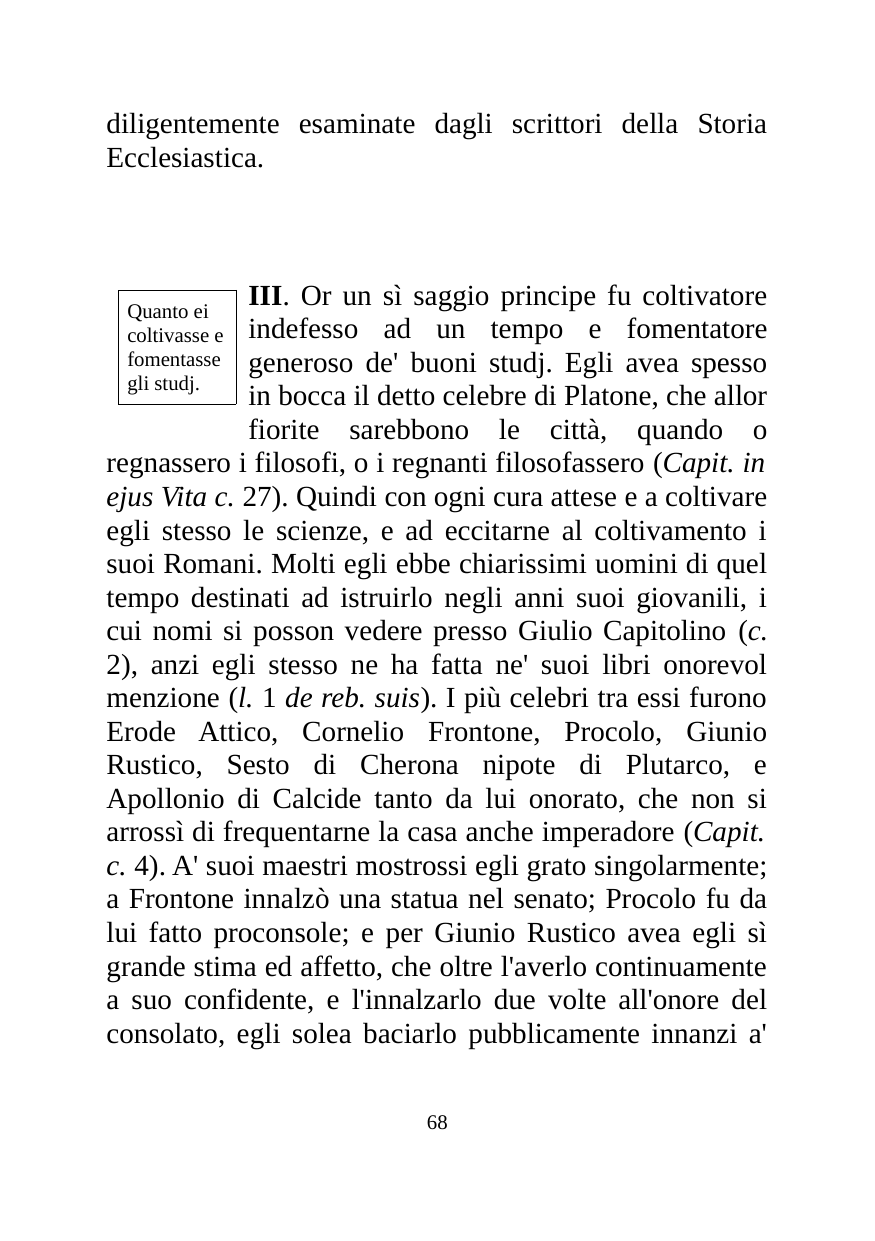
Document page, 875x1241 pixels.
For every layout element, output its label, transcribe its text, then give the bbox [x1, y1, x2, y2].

text Quanto ei coltivasse e fomentasse gli studj. [127, 299, 227, 395]
text III. Or un sì saggio principe fu coltivatore indefesso ad un tempo e fomentatore generoso de' buoni studj. Egli avea spesso in bocca il detto celebre di Platone, che allor fiorite sarebbono le città, quando o regnassero i filosofi, o i regnanti filosofassero (Capit. in ejus Vita c. 27). Quindi con ogni cura attese e a coltivare egli stesso le scienze, e ad eccitarne al coltivamento i suoi Romani. Molti egli ebbe chiarissimi uomini di quel tempo destinati ad istruirlo negli anni suoi giovanili, i cui nomi si posson vedere presso Giulio Capitolino (c. 2), anzi egli stesso ne ha fatta ne' suoi libri onorevol menzione (l. 1 de reb. suis). I più celebri tra essi furono Erode Attico, Cornelio Frontone, Procolo, Giunio Rustico, Sesto di Cherona nipote di Plutarco, e Apollonio di Calcide tanto da lui onorato, che non si arrossì di frequentarne la casa anche imperadore (Capit. c. 4). A' suoi maestri mostrossi egli grato singolarmente; a Frontone innalzò una statua nel senato; Procolo fu da lui fatto proconsole; e per Giunio Rustico avea egli sì grande stima ed affetto, che oltre l'averlo continuamente a suo confidente, e l'innalzarlo due volte all'onore del consolato, egli solea baciarlo pubblicamente innanzi a' [106, 278, 768, 1049]
text diligentemente esaminate dagli scrittori della Storia Ecclesiastica. [106, 106, 768, 173]
